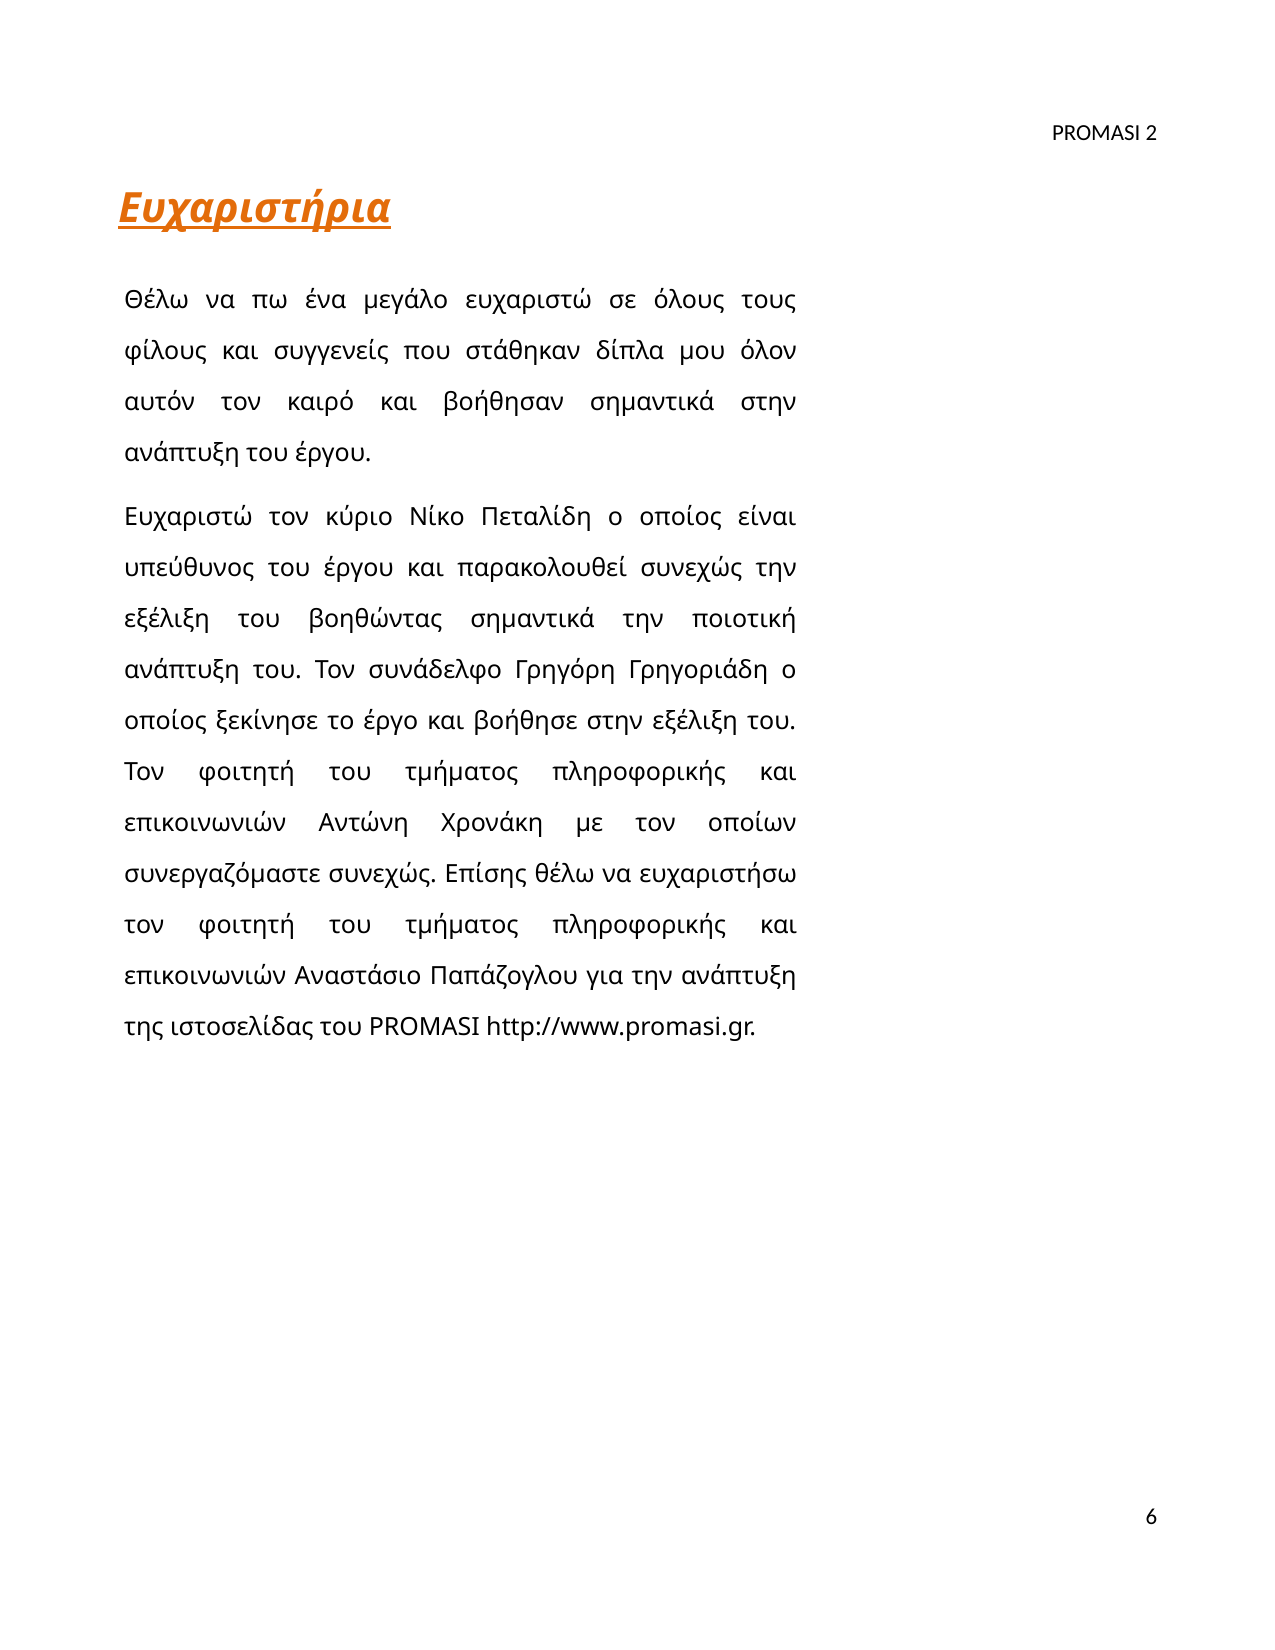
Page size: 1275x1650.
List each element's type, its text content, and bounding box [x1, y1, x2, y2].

table_header Θέλω να πω ένα μεγάλο ευχαριστώ σε όλους τους φίλους και συγγενείς που στάθηκαν δίπλα μου όλον αυτόν τον καιρό και βοήθησαν σημαντικά στην ανάπτυξη του έργου. Ευχαριστώ τον κύριο Νίκο Πεταλίδη ο οποίος είναι υπεύθυνος του έργου και παρακολουθεί συνεχώς την εξέλιξη του βοηθώντας σημαντικά την ποιοτική ανάπτυξη του. Τον συνάδελφο Γρηγόρη Γρηγοριάδη ο οποίος ξεκίνησε το έργο και βοήθησε στην εξέλιξη του. Τον φοιτητή του τμήματος πληροφορικής και επικοινωνιών Αντώνη Χρονάκη με τον οποίων συνεργαζόμαστε συνεχώς. Επίσης θέλω να ευχαριστήσω τον φοιτητή του τμήματος πληροφορικής και επικοινωνιών Αναστάσιο Παπάζογλου για την ανάπτυξη της ιστοσελίδας του PROMASI http://www.promasi.gr. [118, 276, 803, 1061]
text Ευχαριστήρια [118, 178, 1157, 235]
